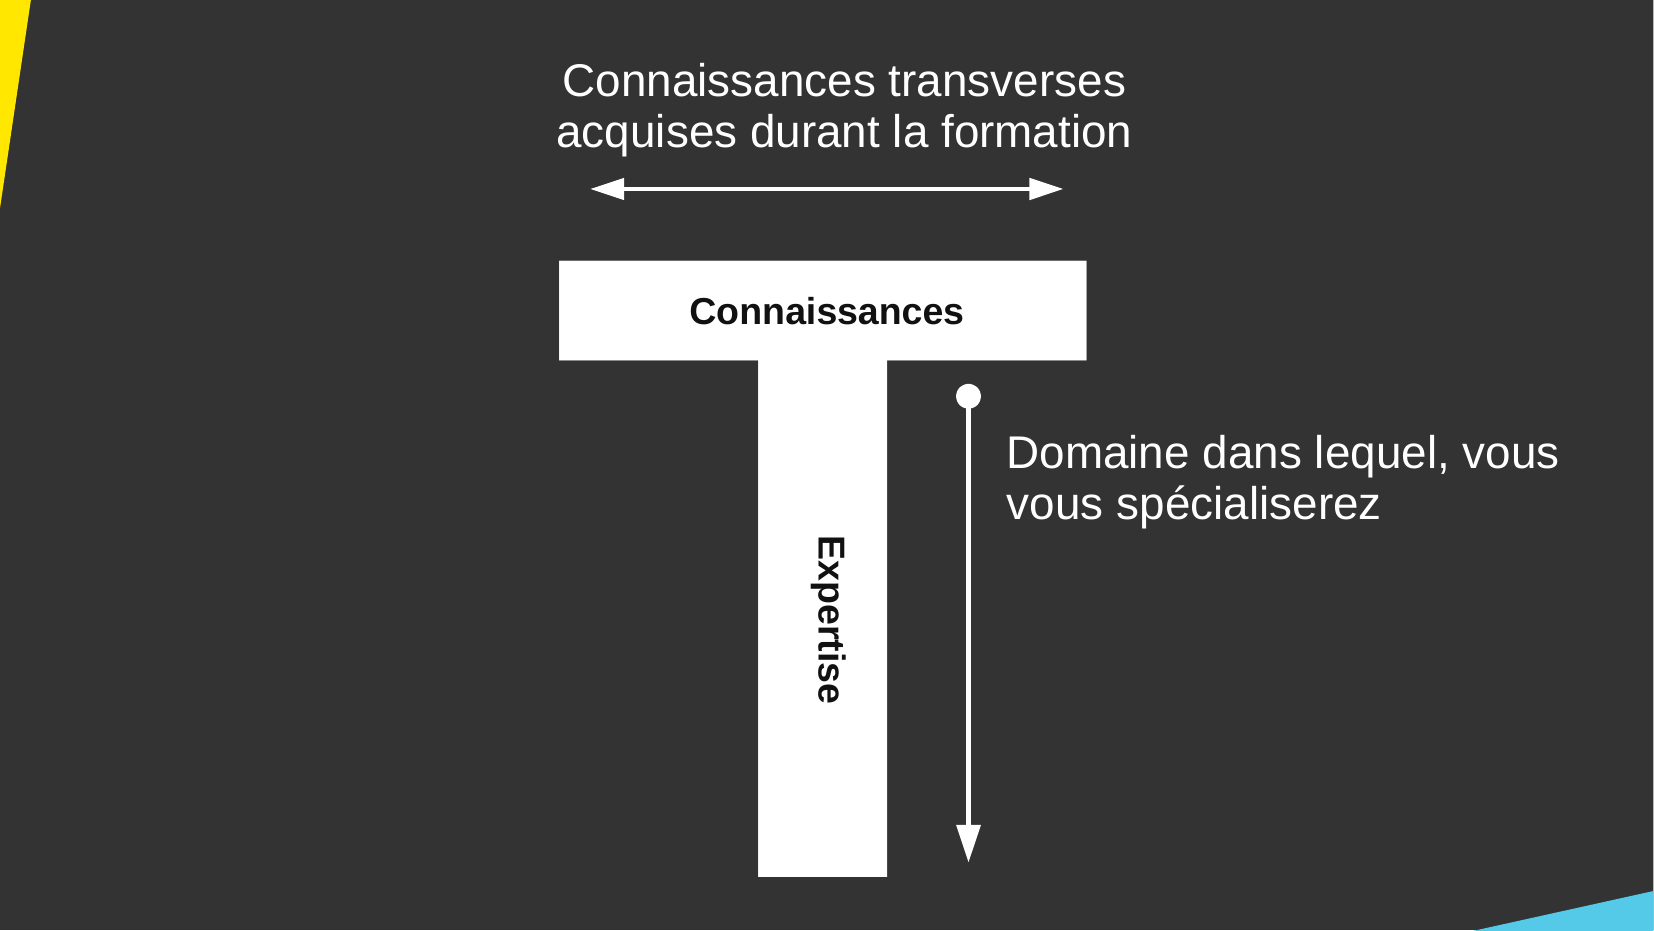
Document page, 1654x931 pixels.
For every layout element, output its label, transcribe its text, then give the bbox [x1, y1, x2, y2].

text_box Expertise [803, 472, 860, 768]
text_box [0, 0, 31, 209]
text_box Connaissances [667, 283, 987, 341]
text_box T [534, 165, 1120, 931]
text_box Connaissances transverses acquises durant la formation [507, 47, 1182, 165]
text_box Domaine dans lequel, vous vous spécialiserez [992, 419, 1654, 537]
text_box [1472, 890, 1654, 931]
